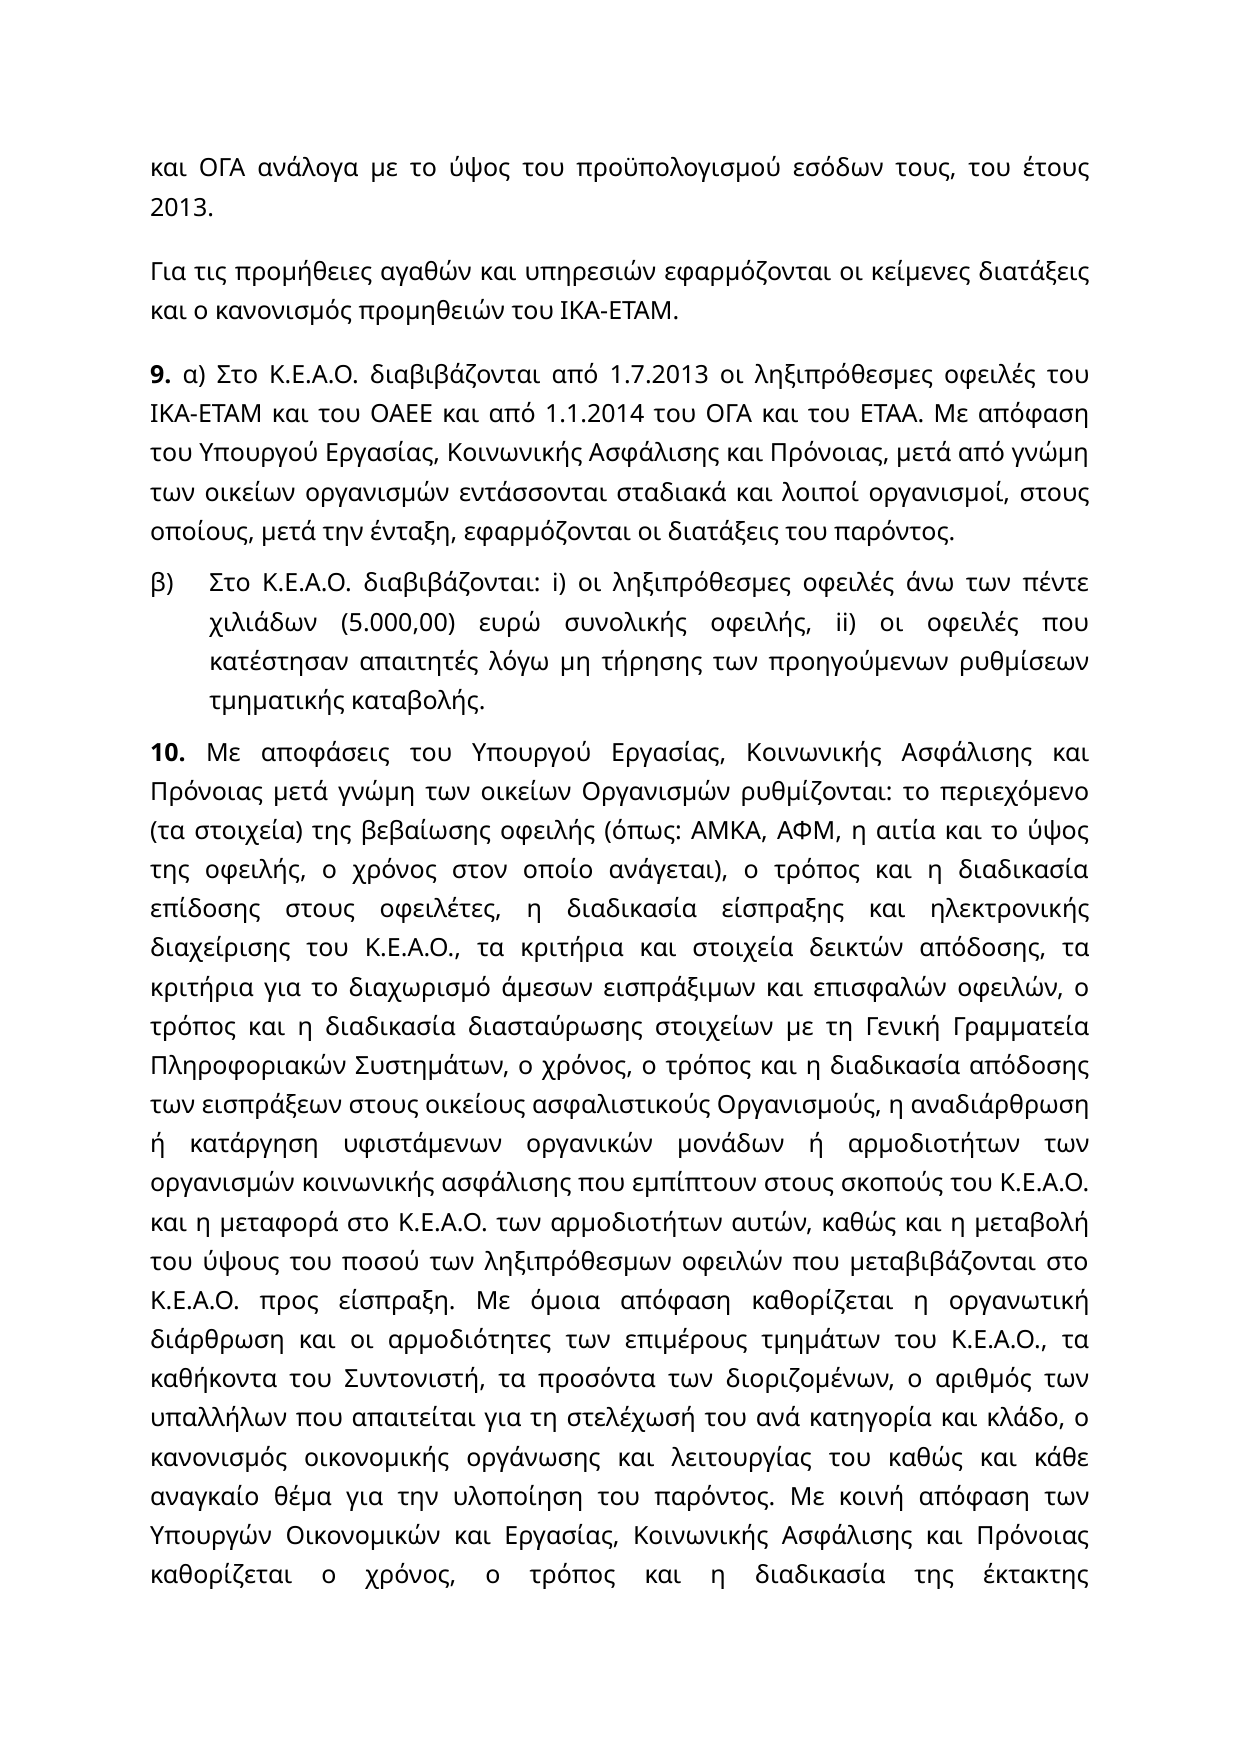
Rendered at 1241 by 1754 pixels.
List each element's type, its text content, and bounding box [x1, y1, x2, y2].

text και ΟΓΑ ανάλογα με το ύψος του προϋπολογισμού εσόδων τους, του έτους 2013. [150, 150, 1090, 223]
text Για τις προμήθειες αγαθών και υπηρεσιών εφαρμόζονται οι κείμενες διατάξεις και ο κανονισμός προμηθειών του ΙΚΑ-ΕΤΑΜ. [150, 253, 1090, 327]
list β) Στο Κ.Ε.Α.Ο. διαβιβάζονται: i) οι ληξιπρόθεσμες οφειλές άνω των πέντε χιλιάδων (5.000,00) ευρώ συνολικής οφειλής, ii) οι οφειλές που κατέστησαν απαιτητές λόγω μη τήρησης των προηγούμενων ρυθμίσεων τμηματικής καταβολής. [150, 565, 1090, 717]
text 10. Με αποφάσεις του Υπουργού Εργασίας, Κοινωνικής Ασφάλισης και Πρόνοιας μετά γνώμη των οικείων Οργανισμών ρυθμίζονται: το περιεχόμενο (τα στοιχεία) της βεβαίωσης οφειλής (όπως: ΑΜΚΑ, ΑΦΜ, η αιτία και το ύψος της οφειλής, ο χρόνος στον οποίο ανάγεται), ο τρόπος και η διαδικασία επίδοσης στους οφειλέτες, η διαδικασία είσπραξης και ηλεκτρονικής διαχείρισης του Κ.Ε.Α.Ο., τα κριτήρια και στοιχεία δεικτών απόδοσης, τα κριτήρια για το διαχωρισμό άμεσων εισπράξιμων και επισφαλών οφειλών, ο τρόπος και η διαδικασία διασταύρωσης στοιχείων με τη Γενική Γραμματεία Πληροφοριακών Συστημάτων, ο χρόνος, ο τρόπος και η διαδικασία απόδοσης των εισπράξεων στους οικείους ασφαλιστικούς Οργανισμούς, η αναδιάρθρωση ή κατάργηση υφιστάμενων οργανικών μονάδων ή αρμοδιοτήτων των οργανισμών κοινωνικής ασφάλισης που εμπίπτουν στους σκοπούς του Κ.Ε.Α.Ο. και η μεταφορά στο Κ.Ε.Α.Ο. των αρμοδιοτήτων αυτών, καθώς και η μεταβολή του ύψους του ποσού των ληξιπρόθεσμων οφειλών που μεταβιβάζονται στο Κ.Ε.Α.Ο. προς είσπραξη. Με όμοια απόφαση καθορίζεται η οργανωτική διάρθρωση και οι αρμοδιότητες των επιμέρους τμημάτων του Κ.Ε.Α.Ο., τα καθήκοντα του Συντονιστή, τα προσόντα των διοριζομένων, ο αριθμός των υπαλλήλων που απαιτείται για τη στελέχωσή του ανά κατηγορία και κλάδο, ο κανονισμός οικονομικής οργάνωσης και λειτουργίας του καθώς και κάθε αναγκαίο θέμα για την υλοποίηση του παρόντος. Με κοινή απόφαση των Υπουργών Οικονομικών και Εργασίας, Κοινωνικής Ασφάλισης και Πρόνοιας καθορίζεται ο χρόνος, ο τρόπος και η διαδικασία της έκτακτης [150, 734, 1090, 1591]
text 9. α) Στο Κ.Ε.Α.Ο. διαβιβάζονται από 1.7.2013 οι ληξιπρόθεσμες οφειλές του ΙΚΑ-ΕΤΑΜ και του ΟΑΕΕ και από 1.1.2014 του ΟΓΑ και του ΕΤΑΑ. Με απόφαση του Υπουργού Εργασίας, Κοινωνικής Ασφάλισης και Πρόνοιας, μετά από γνώμη των οικείων οργανισμών εντάσσονται σταδιακά και λοιποί οργανισμοί, στους οποίους, μετά την ένταξη, εφαρμόζονται οι διατάξεις του παρόντος. [150, 357, 1090, 547]
